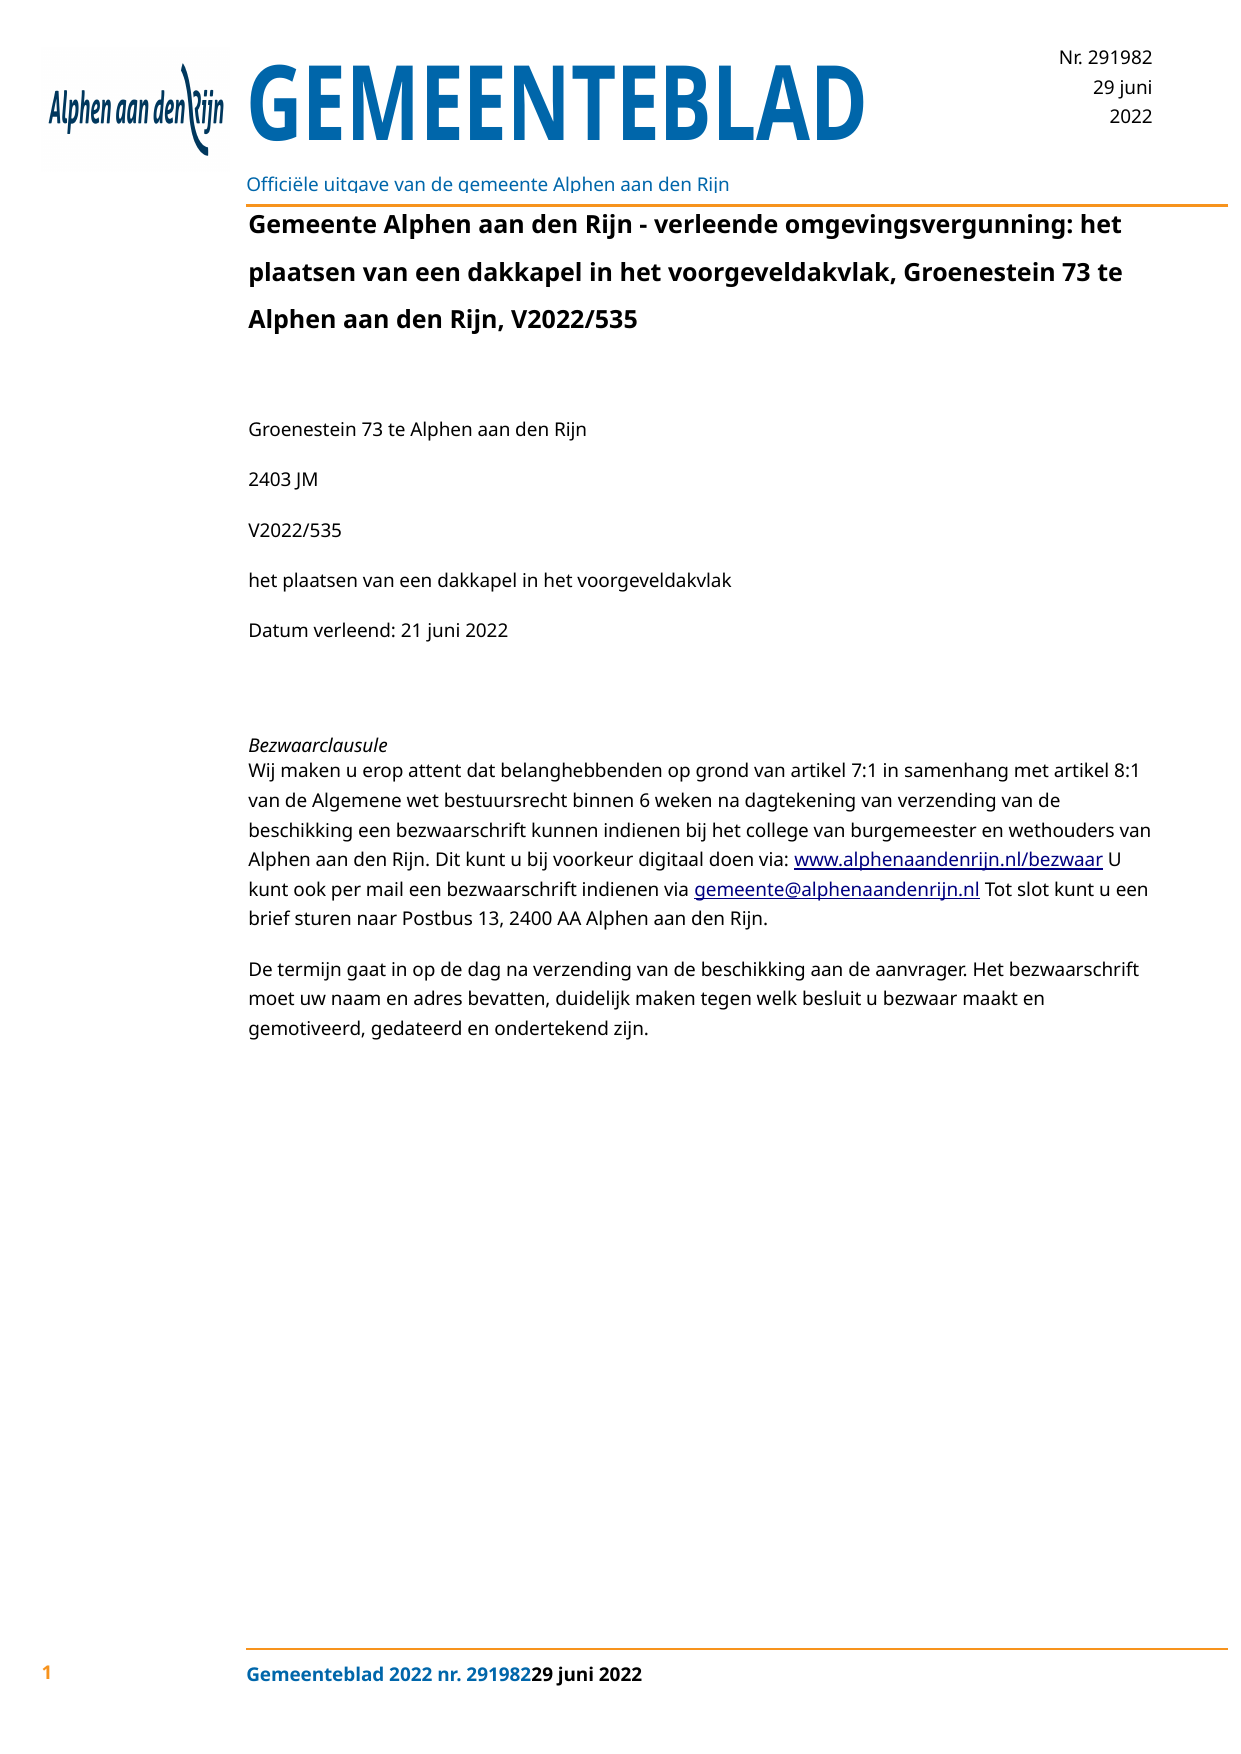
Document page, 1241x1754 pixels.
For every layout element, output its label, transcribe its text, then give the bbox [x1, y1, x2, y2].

text Groenestein 73 te Alphen aan den Rijn [248, 416, 1152, 442]
text Wij maken u erop attent dat belanghebbenden op grond van artikel 7:1 in samenhang met artikel 8:1 van de Algemene wet bestuursrecht binnen 6 weken na dagtekening van verzending van de beschikking een bezwaarschrift kunnen indienen bij het college van burgemeester en wethouders van Alphen aan den Rijn. Dit kunt u bij voorkeur digitaal doen via: www.alphenaandenrijn.nl/bezwaar U kunt ook per mail een bezwaarschrift indienen via gemeente@alphenaandenrijn.nl Tot slot kunt u een brief sturen naar Postbus 13, 2400 AA Alphen aan den Rijn. [248, 758, 1152, 931]
text V2022/535 [248, 517, 1152, 542]
text Datum verleend: 21 juni 2022 [248, 618, 1152, 643]
text De termijn gaat in op de dag na verzending van de beschikking aan de aanvrager. Het bezwaarschrift moet uw naam en adres bevatten, duidelijk maken tegen welk besluit u bezwaar maakt en gemotiveerd, gedateerd en ondertekend zijn. [248, 956, 1152, 1041]
text het plaatsen van een dakkapel in het voorgeveldakvlak [248, 567, 1152, 593]
text Gemeente Alphen aan den Rijn - verleende omgevingsvergunning: het plaatsen van een dakkapel in het voorgeveldakvlak, Groenestein 73 te Alphen aan den Rijn, V2022/535 [248, 207, 1152, 336]
picture [41, 47, 231, 172]
text 2403 JM [248, 466, 1152, 492]
text Bezwaarclausule [248, 732, 1152, 758]
